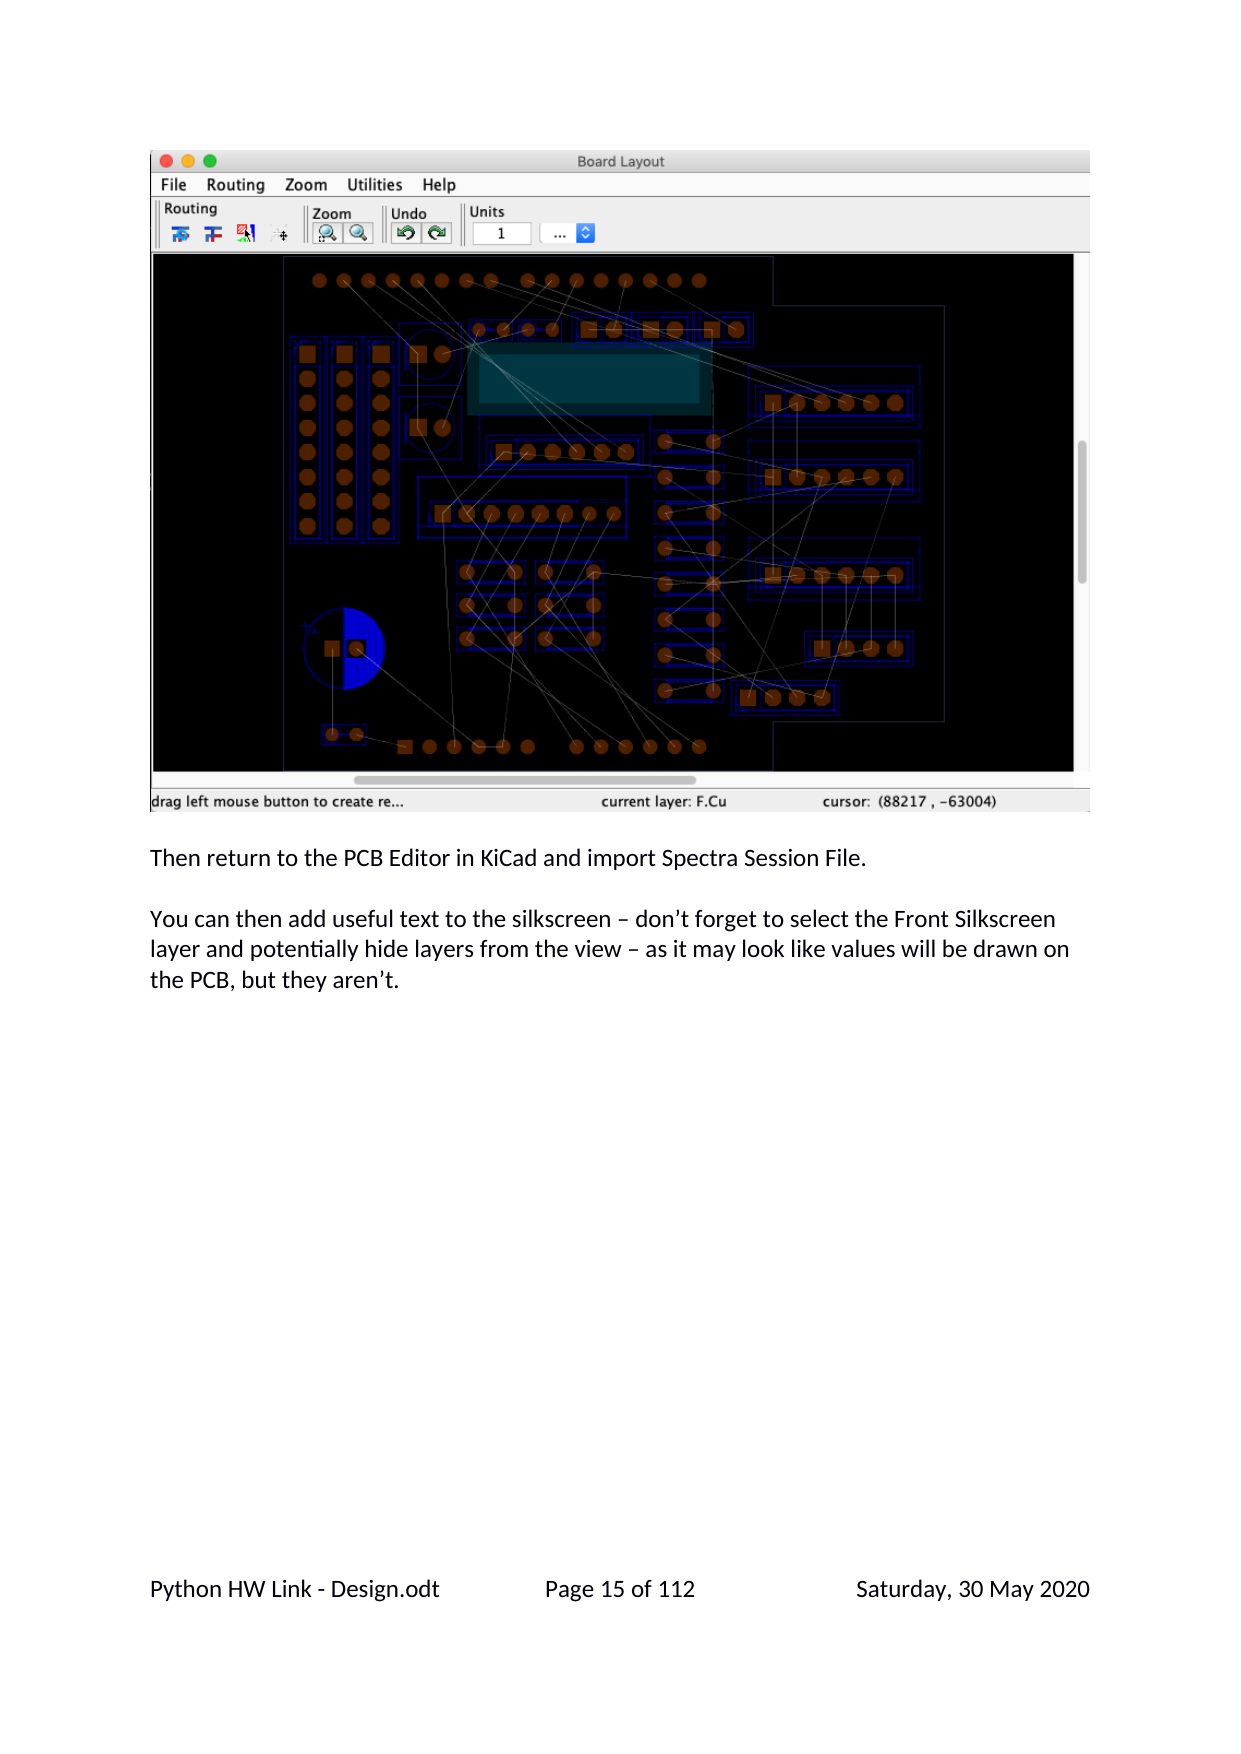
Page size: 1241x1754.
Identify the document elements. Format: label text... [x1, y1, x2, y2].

text You can then add useful text to the silkscreen – don’t forget to select the Front Silkscreen layer and potentially hide layers from the view – as it may look like values will be drawn on the PCB, but they aren’t. [150, 903, 1090, 994]
picture [150, 150, 1091, 812]
text Then return to the PCB Editor in KiCad and import Spectra Session File. [150, 842, 1090, 872]
